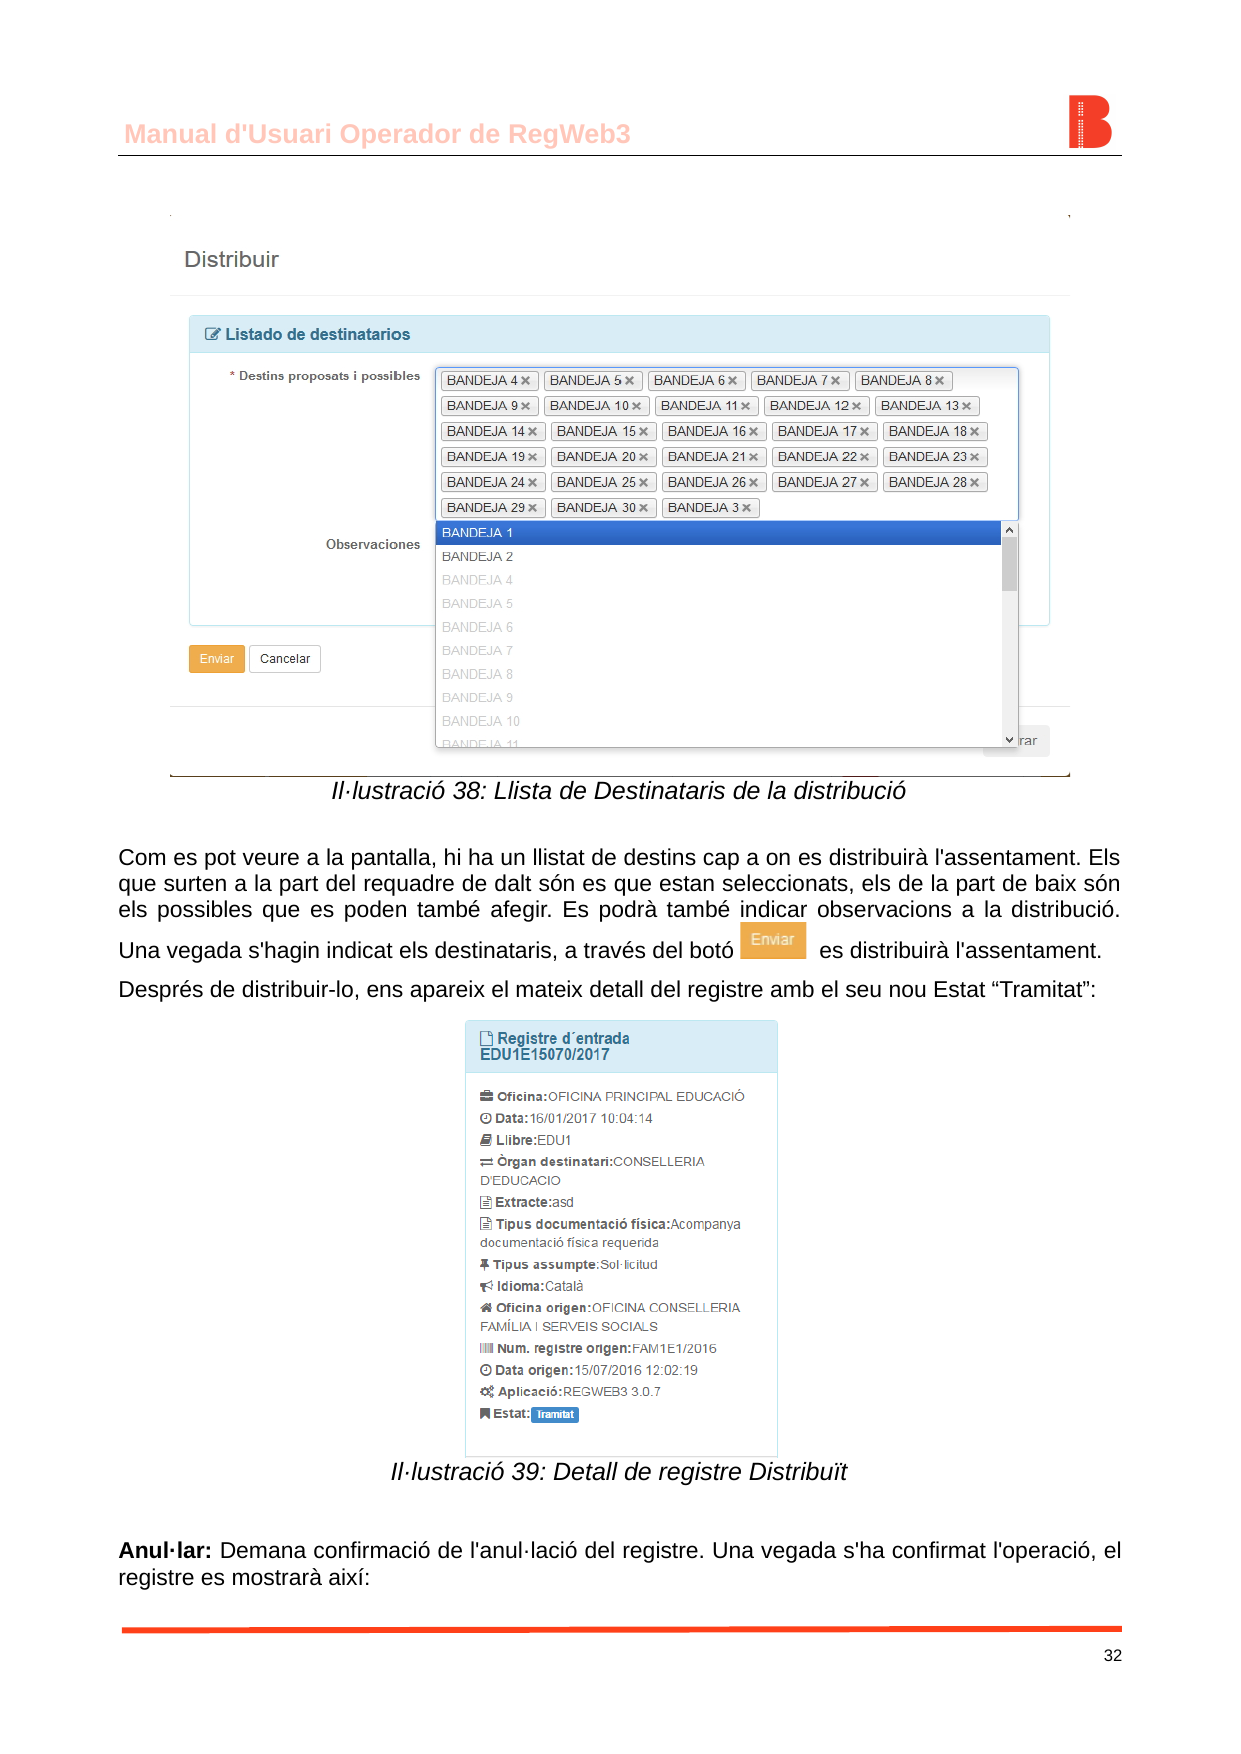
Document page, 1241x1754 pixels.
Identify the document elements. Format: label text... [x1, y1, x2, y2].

text Anul·lar: Demana confirmació de l'anul·lació del registre. Una vegada s'ha confirmat l'operació, el registre es mostrarà així: [118, 1537, 1122, 1590]
picture [740, 922, 807, 959]
text Il·lustració 39: Detall de registre Distribuït [118, 1028, 1122, 1486]
text Il·lustració 38: Llista de Destinataris de la distribució [170, 777, 1070, 805]
picture [170, 215, 1071, 777]
text Com es pot veure a la pantalla, hi ha un llistat de destins cap a on es distribuirà l'assentament. Els que surten a la part del requadre de dalt són es que estan seleccionats, els de la part de baix són els possibles que es poden també afegir. Es podrà també indicar observacions a la distribució. Una vegada s'hagin indicat els destinataris, a través del botó es distribuirà l'assentament. [118, 844, 1122, 964]
picture [1063, 94, 1117, 150]
text Després de distribuir-lo, ens apareix el mateix detall del registre amb el seu nou Estat “Tramitat”: [118, 976, 1122, 1003]
